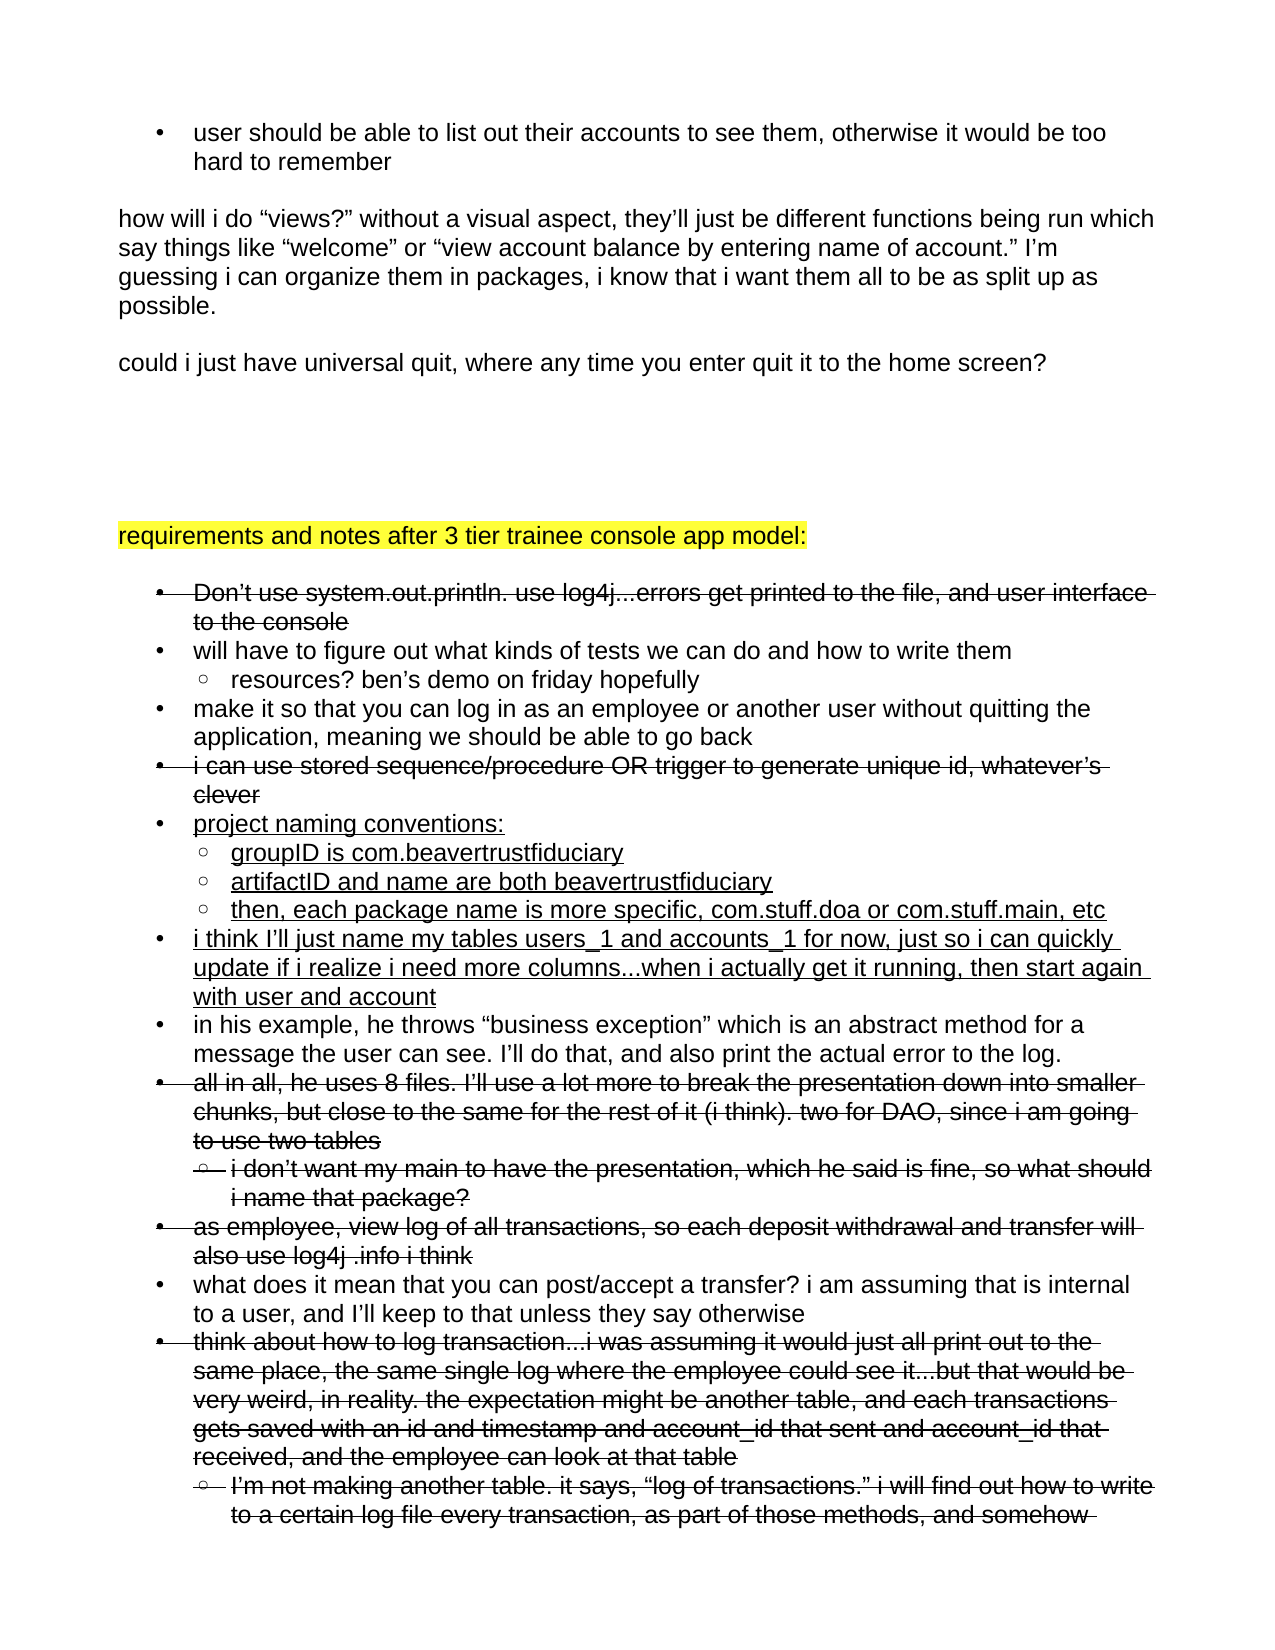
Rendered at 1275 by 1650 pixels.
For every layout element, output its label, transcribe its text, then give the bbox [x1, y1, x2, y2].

list artifactID and name are both beavertrustfiduciary [193, 866, 1157, 895]
text could i just have universal quit, where any time you enter quit it to the home screen? [118, 348, 1157, 377]
list i don’t want my main to have the presentation, which he said is fine, so what should i name that package? [193, 1154, 1157, 1212]
list all in all, he uses 8 files. I’ll use a lot more to break the presentation down into smaller chunks, but close to the same for the rest of it (i think). two for DAO, since i am going to use two tables [156, 1068, 1157, 1154]
list groupID is com.beavertrustfiduciary [193, 838, 1157, 866]
text how will i do “views?” without a visual aspect, they’ll just be different functions being run which say things like “welcome” or “view account balance by entering name of account.” I’m guessing i can organize them in packages, i know that i want them all to be as split up as possible. [118, 204, 1157, 319]
list in his example, he throws “business exception” which is an abstract method for a message the user can see. I’ll do that, and also print the actual error to the log. [156, 1011, 1157, 1068]
list then, each package name is more specific, com.stuff.doa or com.stuff.main, etc [193, 895, 1157, 924]
list think about how to log transaction...i was assuming it would just all print out to the same place, the same single log where the employee could see it...but that would be very weird, in reality. the expectation might be another table, and each transactions gets saved with an id and timestamp and account_id that sent and account_id that received, and the employee can look at that table [156, 1327, 1157, 1471]
text requirements and notes after 3 tier trainee console app model: [118, 521, 1157, 549]
list i can use stored sequence/procedure OR trigger to generate unique id, whatever’s clever [156, 751, 1157, 809]
list Don’t use system.out.println. use log4j...errors get printed to the file, and user interface to the console [156, 578, 1157, 636]
list project naming conventions: [156, 809, 1157, 838]
list i think I’ll just name my tables users_1 and accounts_1 for now, just so i can quickly update if i realize i need more columns...when i actually get it running, then start again with user and account [156, 924, 1157, 1011]
list I’m not making another table. it says, “log of transactions.” i will find out how to write to a certain log file every transaction, as part of those methods, and somehow [193, 1471, 1157, 1529]
list resources? ben’s demo on friday hopefully [193, 665, 1157, 693]
list what does it mean that you can post/accept a transfer? i am assuming that is internal to a user, and I’ll keep to that unless they say otherwise [156, 1270, 1157, 1327]
list will have to figure out what kinds of tests we can do and how to write them [156, 636, 1157, 665]
list as employee, view log of all transactions, so each deposit withdrawal and transfer will also use log4j .info i think [156, 1212, 1157, 1270]
list make it so that you can log in as an employee or another user without quitting the application, meaning we should be able to go back [156, 693, 1157, 751]
list user should be able to list out their accounts to see them, otherwise it would be too hard to remember [156, 118, 1157, 176]
